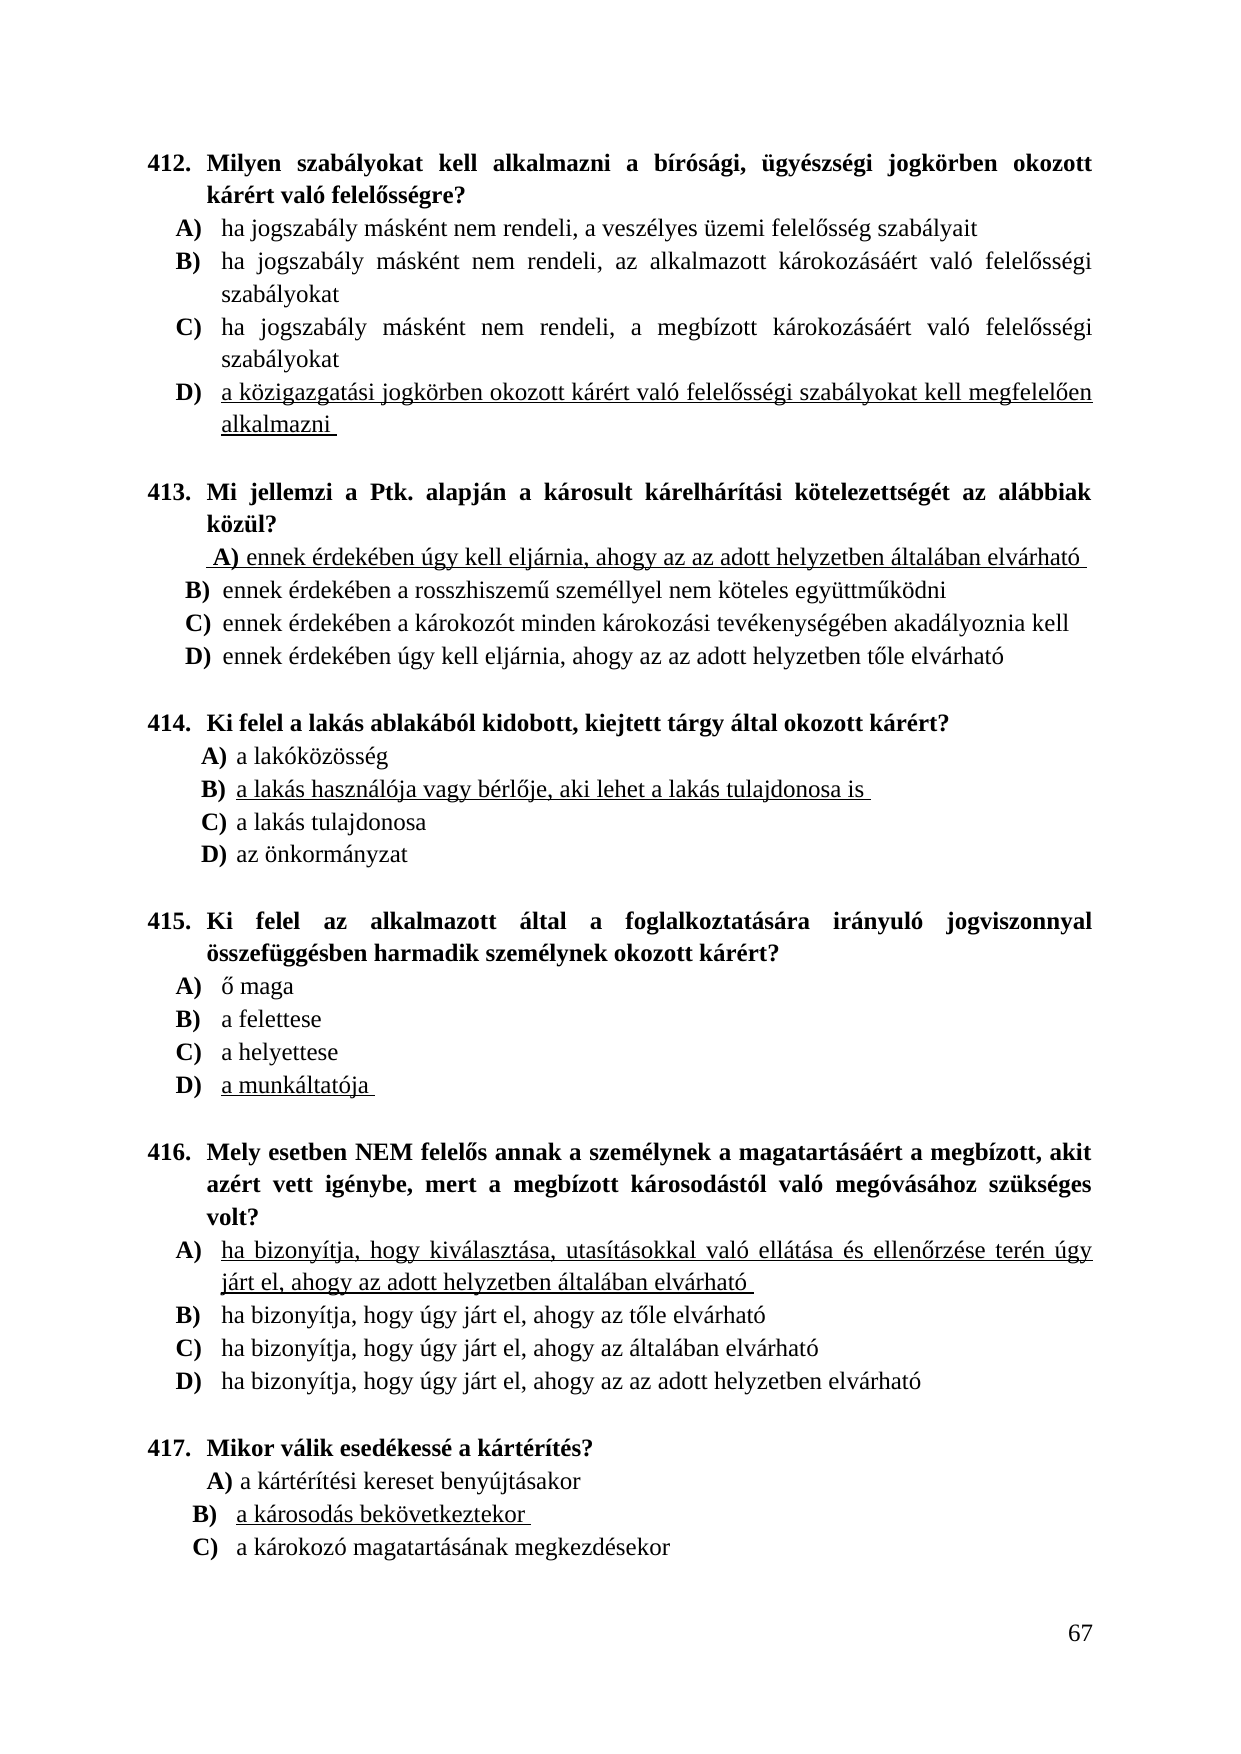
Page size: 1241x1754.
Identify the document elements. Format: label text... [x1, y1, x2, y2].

list ő maga [175, 971, 1093, 1000]
list ha jogszabály másként nem rendeli, a veszélyes üzemi felelősség szabályait [175, 213, 1093, 242]
list ennek érdekében úgy kell eljárnia, ahogy az az adott helyzetben tőle elvárható [185, 641, 1093, 669]
list a károkozó magatartásának megkezdésekor [192, 1532, 1093, 1561]
list ha jogszabály másként nem rendeli, a megbízott károkozásáért való felelősségi szabályokat [175, 312, 1093, 373]
list Ki felel a lakás ablakából kidobott, kiejtett tárgy által okozott kárért? [147, 708, 1093, 737]
list a lakás használója vagy bérlője, aki lehet a lakás tulajdonosa is [201, 774, 1093, 802]
list ha bizonyítja, hogy úgy járt el, ahogy az tőle elvárható [175, 1300, 1093, 1329]
list a helyettese [175, 1037, 1093, 1066]
list ennek érdekében a károkozót minden károkozási tevékenységében akadályoznia kell [185, 608, 1093, 637]
list Mi jellemzi a Ptk. alapján a károsult kárelhárítási kötelezettségét az alábbiak közül? [147, 477, 1093, 538]
list ha bizonyítja, hogy úgy járt el, ahogy az általában elvárható [175, 1333, 1093, 1362]
list a lakás tulajdonosa [201, 807, 1093, 835]
list Milyen szabályokat kell alkalmazni a bírósági, ügyészségi jogkörben okozott kárért való felelősségre? [147, 148, 1093, 209]
list a munkáltatója [175, 1070, 1093, 1099]
list Mely esetben NEM felelős annak a személynek a magatartásáért a megbízott, akit azért vett igénybe, mert a megbízott károsodástól való megóvásához szükséges volt? [147, 1137, 1093, 1231]
list a károsodás bekövetkeztekor [192, 1499, 1093, 1528]
list ha jogszabály másként nem rendeli, az alkalmazott károkozásáért való felelősségi szabályokat [175, 246, 1093, 307]
list Ki felel az alkalmazott által a foglalkoztatására irányuló jogviszonnyal összefüggésben harmadik személynek okozott kárért? [147, 906, 1093, 967]
text A) ennek érdekében úgy kell eljárnia, ahogy az az adott helyzetben általában elvárható [206, 542, 1093, 571]
list az önkormányzat [201, 839, 1093, 868]
text A) a kártérítési kereset benyújtásakor [206, 1466, 1093, 1495]
list a lakóközösség [201, 741, 1093, 769]
list ha bizonyítja, hogy úgy járt el, ahogy az az adott helyzetben elvárható [175, 1366, 1093, 1395]
list a felettese [175, 1004, 1093, 1033]
list a közigazgatási jogkörben okozott kárért való felelősségi szabályokat kell megfelelően alkalmazni [175, 377, 1093, 438]
list ha bizonyítja, hogy kiválasztása, utasításokkal való ellátása és ellenőrzése terén úgy járt el, ahogy az adott helyzetben általában elvárható [175, 1235, 1093, 1296]
list ennek érdekében a rosszhiszemű személlyel nem köteles együttműködni [185, 575, 1093, 604]
list Mikor válik esedékessé a kártérítés? [147, 1433, 1093, 1462]
